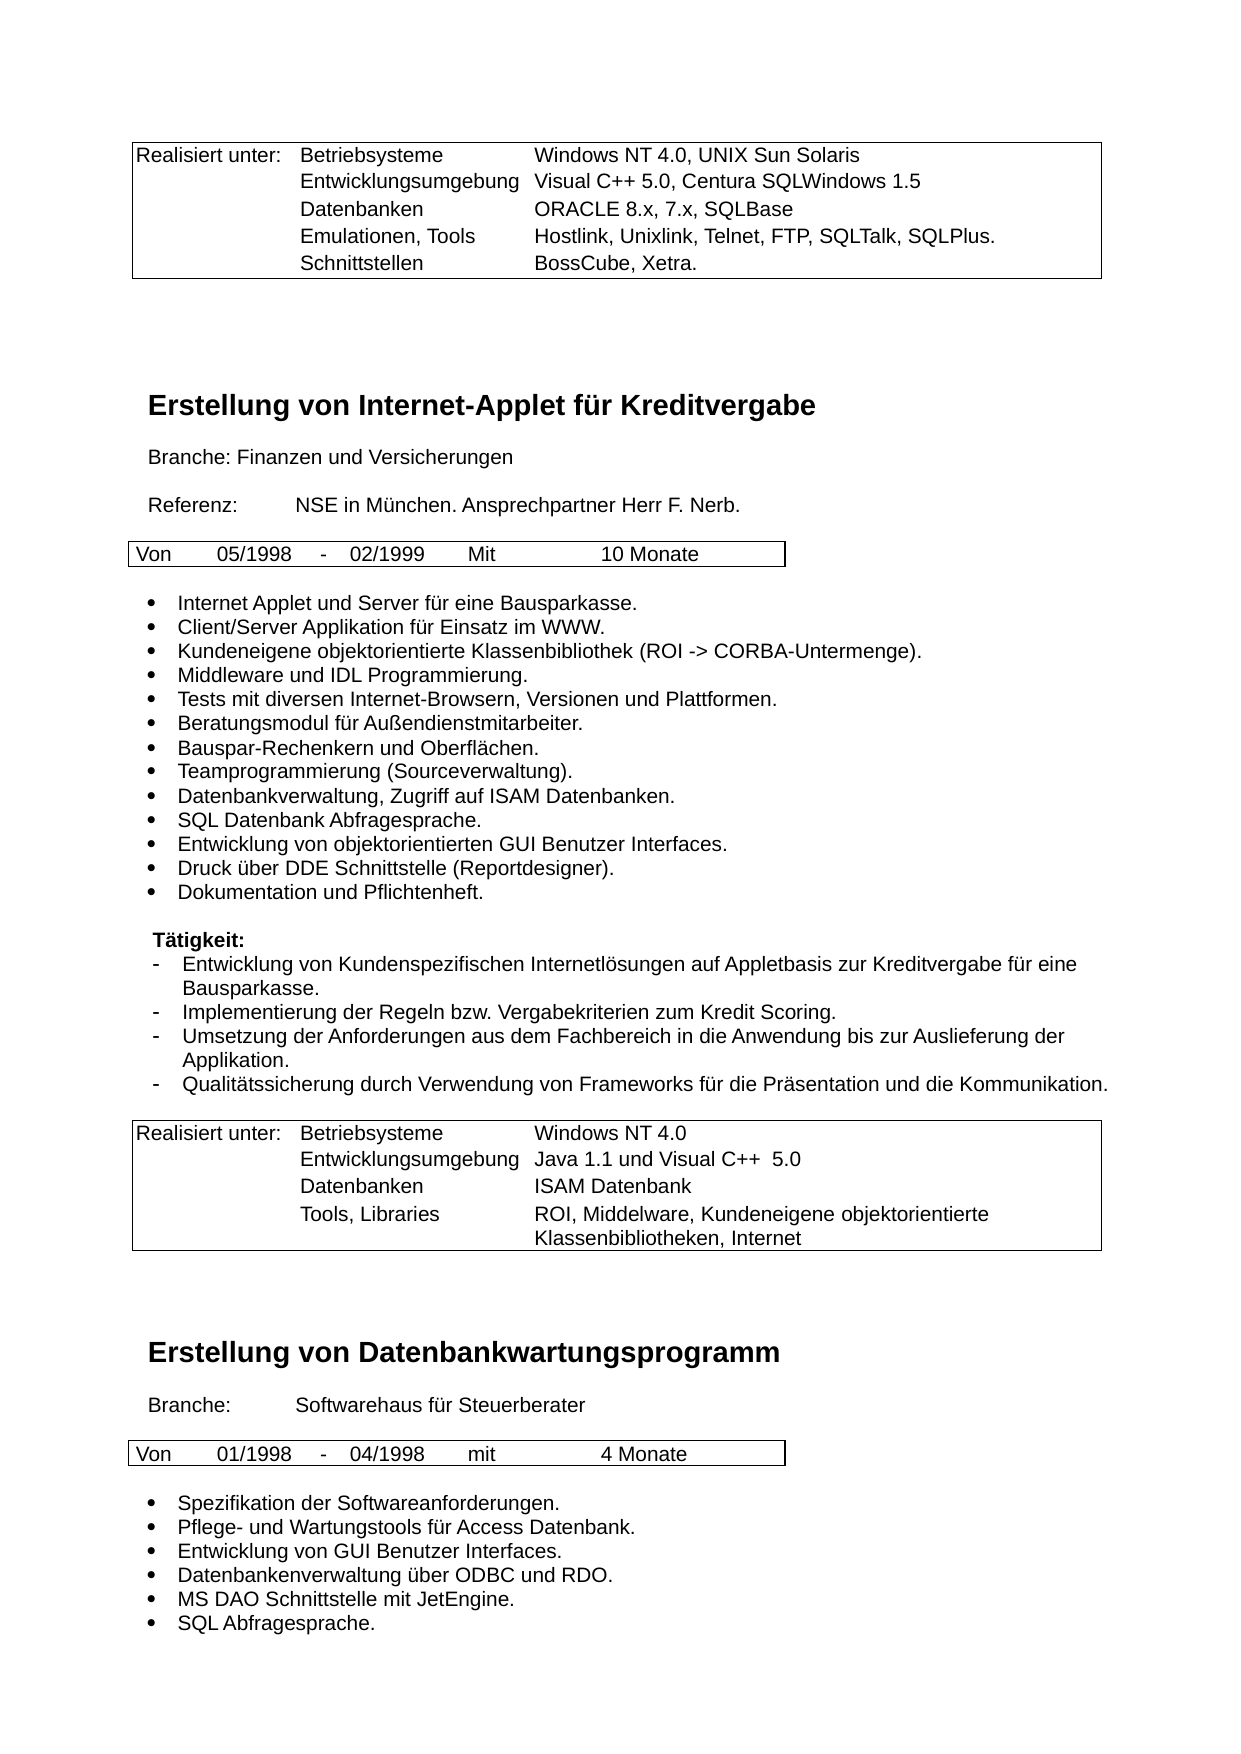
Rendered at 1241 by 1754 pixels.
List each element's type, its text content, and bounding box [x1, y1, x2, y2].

table_header mit [460, 1441, 593, 1465]
list Beratungsmodul für Außendienstmitarbeiter. [148, 711, 1110, 735]
table_cell [133, 1202, 297, 1249]
table_header 02/1999 [342, 542, 460, 566]
table_cell Hostlink, Unixlink, Telnet, FTP, SQLTalk, SQLPlus. [531, 224, 1101, 251]
table_cell ISAM Datenbank [531, 1174, 1101, 1202]
table_header - [313, 542, 342, 566]
table_cell [133, 169, 297, 196]
table_cell Entwicklungsumgebung [297, 169, 531, 196]
table_header Von [129, 542, 209, 566]
table_cell Emulationen, Tools [297, 224, 531, 251]
table_cell [133, 1174, 297, 1202]
table_cell [133, 196, 297, 224]
table_cell Datenbanken [297, 1174, 531, 1202]
list Bauspar-Rechenkern und Oberflächen. [148, 735, 1110, 759]
list Internet Applet und Server für eine Bausparkasse. [148, 591, 1110, 615]
table_cell Tools, Libraries [297, 1202, 531, 1249]
text Branche: Finanzen und Versicherungen [148, 445, 1110, 469]
list Teamprogrammierung (Sourceverwaltung). [148, 759, 1110, 783]
list Entwicklung von objektorientierten GUI Benutzer Interfaces. [148, 832, 1110, 856]
table_cell ROI, Middelware, Kundeneigene objektorientierte Klassenbibliotheken, Internet [531, 1202, 1101, 1249]
list Entwicklung von GUI Benutzer Interfaces. [148, 1538, 1110, 1563]
list Dokumentation und Pflichtenheft. [148, 880, 1110, 904]
table_cell Visual C++ 5.0, Centura SQLWindows 1.5 [531, 169, 1101, 196]
table_cell Schnittstellen [297, 251, 531, 278]
table_header - [313, 1441, 342, 1465]
text Tätigkeit: [152, 928, 1110, 952]
list Client/Server Applikation für Einsatz im WWW. [148, 615, 1110, 639]
table_header 05/1998 [209, 542, 313, 566]
table_header 04/1998 [342, 1441, 460, 1465]
list Datenbankenverwaltung über ODBC und RDO. [148, 1563, 1110, 1587]
table_header Betriebsysteme [297, 1121, 531, 1147]
table_header Betriebsysteme [297, 143, 531, 169]
table_cell ORACLE 8.x, 7.x, SQLBase [531, 196, 1101, 224]
table_cell Datenbanken [297, 196, 531, 224]
table_header Windows NT 4.0 [531, 1121, 1101, 1147]
table_header Realisiert unter: [133, 1121, 297, 1147]
table_header Realisiert unter: [133, 143, 297, 169]
list Pflege- und Wartungstools für Access Datenbank. [148, 1514, 1110, 1538]
list Kundeneigene objektorientierte Klassenbibliothek (ROI -> CORBA-Untermenge). [148, 639, 1110, 663]
table_cell [133, 1147, 297, 1174]
list Entwicklung von Kundenspezifischen Internetlösungen auf Appletbasis zur Kreditvergabe für eine Bausparkasse. [152, 952, 1110, 1000]
table_header 4 Monate [593, 1441, 784, 1465]
list Implementierung der Regeln bzw. Vergabekriterien zum Kredit Scoring. [152, 1000, 1110, 1024]
list Datenbankverwaltung, Zugriff auf ISAM Datenbanken. [148, 783, 1110, 807]
list Spezifikation der Softwareanforderungen. [148, 1490, 1110, 1514]
table_cell BossCube, Xetra. [531, 251, 1101, 278]
subtitle Erstellung von Datenbankwartungsprogramm [148, 1335, 1110, 1368]
table_cell Entwicklungsumgebung [297, 1147, 531, 1174]
text Branche: Softwarehaus für Steuerberater [148, 1392, 1110, 1416]
table_header Windows NT 4.0, UNIX Sun Solaris [531, 143, 1101, 169]
text Referenz: NSE in München. Ansprechpartner Herr F. Nerb. [148, 493, 1110, 517]
list SQL Datenbank Abfragesprache. [148, 807, 1110, 832]
list Umsetzung der Anforderungen aus dem Fachbereich in die Anwendung bis zur Auslieferung der Applikation. [152, 1024, 1110, 1072]
table_header 01/1998 [209, 1441, 313, 1465]
list SQL Abfragesprache. [148, 1611, 1110, 1635]
list Middleware und IDL Programmierung. [148, 663, 1110, 687]
table_cell Java 1.1 und Visual C++ 5.0 [531, 1147, 1101, 1174]
table_header Mit [460, 542, 593, 566]
list MS DAO Schnittstelle mit JetEngine. [148, 1587, 1110, 1611]
list Qualitätssicherung durch Verwendung von Frameworks für die Präsentation und die Kommunikation. [152, 1072, 1110, 1096]
table_header Von [129, 1441, 209, 1465]
list Druck über DDE Schnittstelle (Reportdesigner). [148, 856, 1110, 880]
table_header 10 Monate [593, 542, 784, 566]
subtitle Erstellung von Internet-Applet für Kreditvergabe [148, 388, 1110, 421]
table_cell [133, 224, 297, 251]
list Tests mit diversen Internet-Browsern, Versionen und Plattformen. [148, 687, 1110, 711]
table_cell [133, 251, 297, 278]
